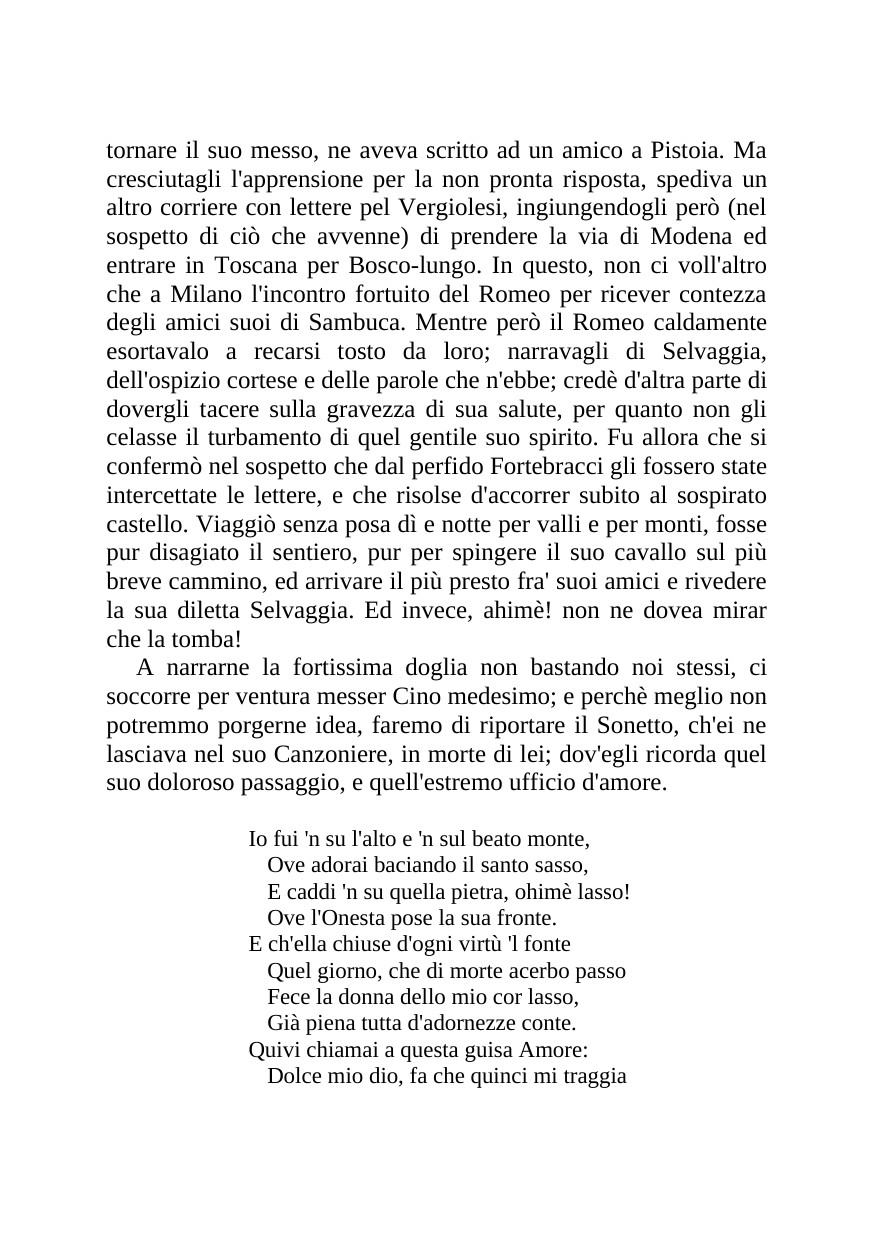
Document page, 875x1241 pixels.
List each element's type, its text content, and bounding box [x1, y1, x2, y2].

text Fece la donna dello mio cor lasso, [237, 983, 768, 1009]
text Quel giorno, che di morte acerbo passo [237, 957, 768, 983]
text Dolce mio dio, fa che quinci mi traggia [237, 1062, 768, 1088]
text Ove adorai baciando il santo sasso, [237, 851, 768, 878]
text Io fui 'n su l'alto e 'n sul beato monte, [219, 825, 768, 851]
text E caddi 'n su quella pietra, ohimè lasso! [237, 878, 768, 904]
text Ove l'Onesta pose la sua fronte. [237, 904, 768, 930]
text Già piena tutta d'adornezze conte. [237, 1009, 768, 1036]
text Quivi chiamai a questa guisa Amore: [219, 1036, 768, 1062]
text A narrarne la fortissima doglia non bastando noi stessi, ci soccorre per ventura messer Cino medesimo; e perchè meglio non potremmo porgerne idea, faremo di riportare il Sonetto, ch'ei ne lasciava nel suo Canzoniere, in morte di lei; dov'egli ricorda quel suo doloroso passaggio, e quell'estremo ufficio d'amore. [106, 652, 768, 796]
text E ch'ella chiuse d'ogni virtù 'l fonte [219, 930, 768, 957]
text tornare il suo messo, ne aveva scritto ad un amico a Pistoia. Ma cresciutagli l'apprensione per la non pronta risposta, spediva un altro corriere con lettere pel Vergiolesi, ingiungendogli però (nel sospetto di ciò che avvenne) di prendere la via di Modena ed entrare in Toscana per Bosco-lungo. In questo, non ci voll'altro che a Milano l'incontro fortuito del Romeo per ricever contezza degli amici suoi di Sambuca. Mentre però il Romeo caldamente esortavalo a recarsi tosto da loro; narravagli di Selvaggia, dell'ospizio cortese e delle parole che n'ebbe; credè d'altra parte di dovergli tacere sulla gravezza di sua salute, per quanto non gli celasse il turbamento di quel gentile suo spirito. Fu allora che si confermò nel sospetto che dal perfido Fortebracci gli fossero state intercettate le lettere, e che risolse d'accorrer subito al sospirato castello. Viaggiò senza posa dì e notte per valli e per monti, fosse pur disagiato il sentiero, pur per spingere il suo cavallo sul più breve cammino, ed arrivare il più presto fra' suoi amici e rivedere la sua diletta Selvaggia. Ed invece, ahimè! non ne dovea mirar che la tomba! [106, 135, 768, 652]
